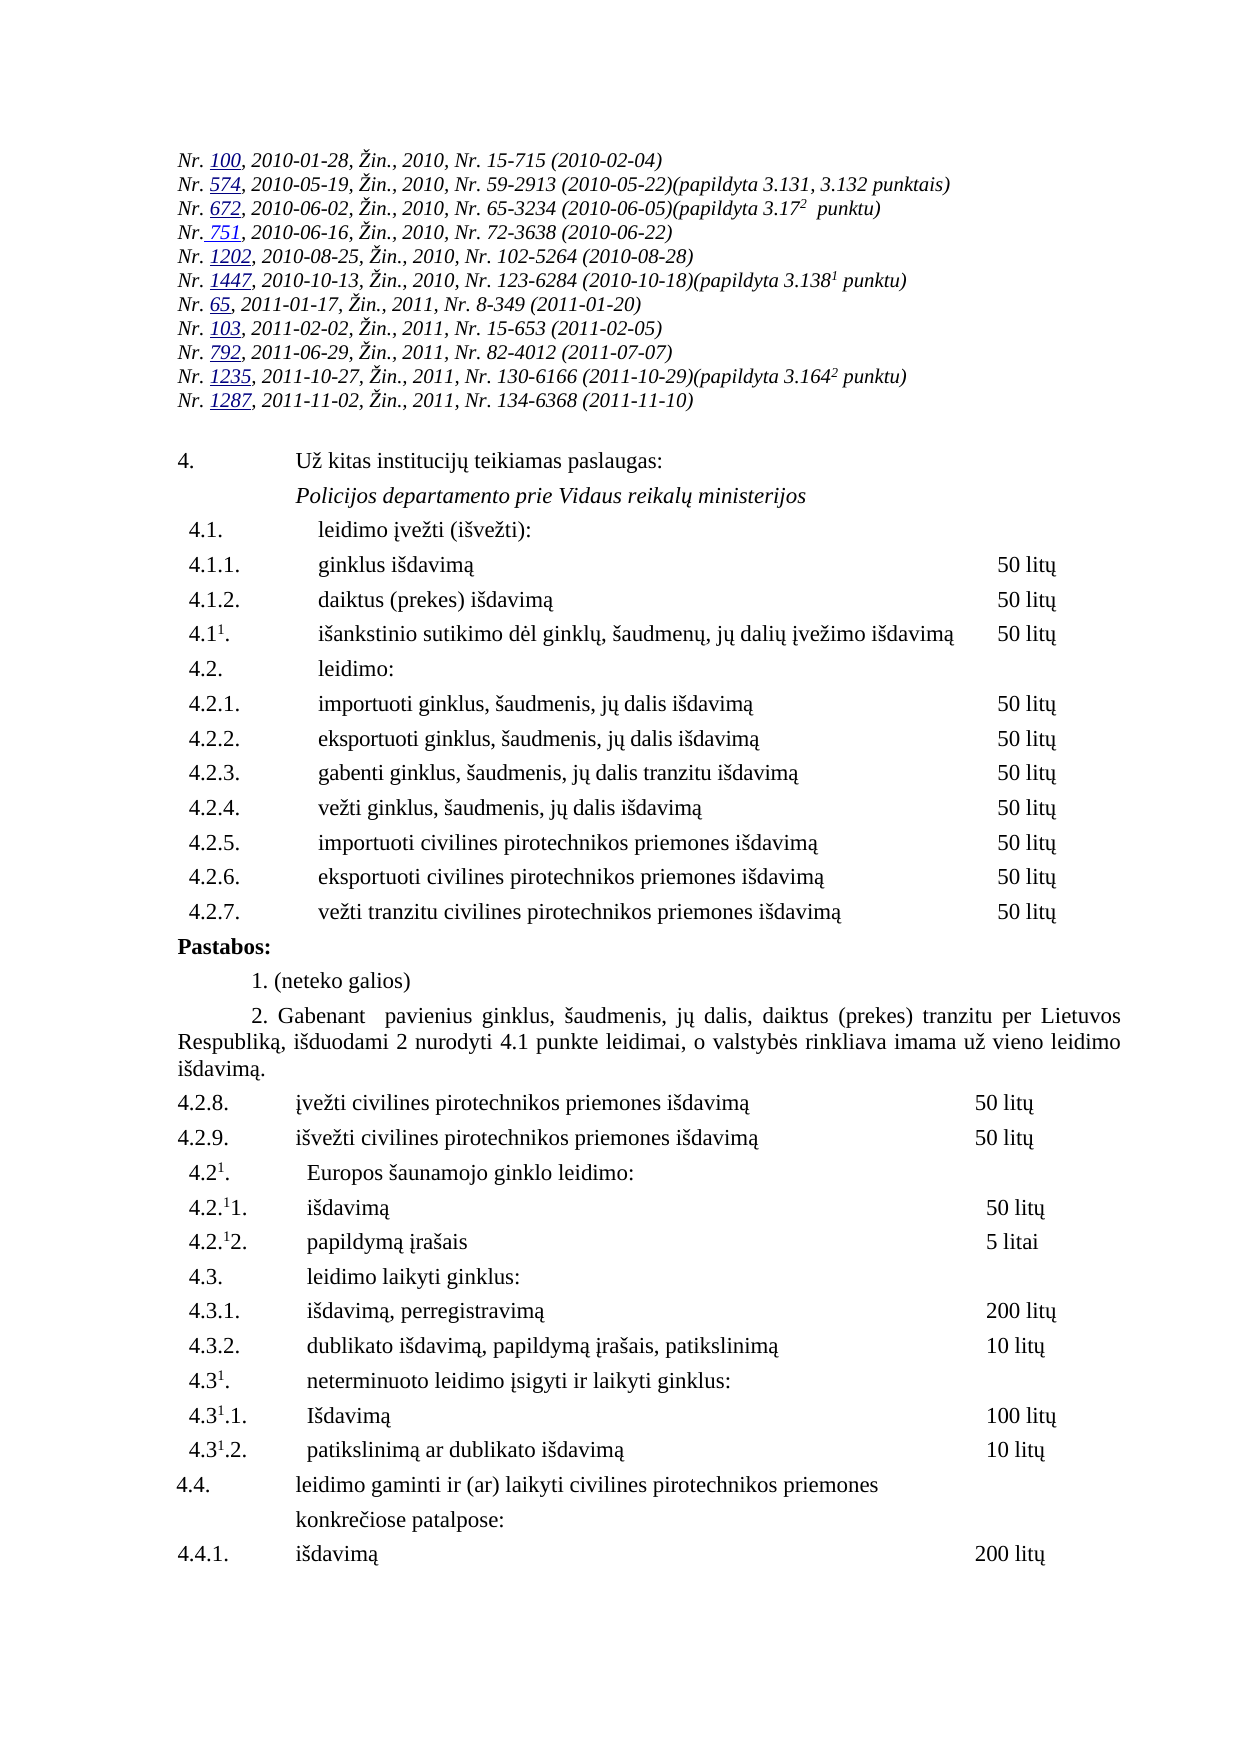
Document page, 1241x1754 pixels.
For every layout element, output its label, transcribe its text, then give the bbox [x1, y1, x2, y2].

table_header 4.21. [177, 1159, 307, 1193]
table_cell 4.2.7. [177, 898, 307, 933]
table_cell daiktus (prekes) išdavimą [307, 586, 986, 621]
text Nr. 100, 2010-01-28, Žin., 2010, Nr. 15-715 (2010-02-04) [177, 148, 1122, 172]
table_cell 10 litų [986, 1332, 1133, 1367]
text Nr. 1287, 2011-11-02, Žin., 2011, Nr. 134-6368 (2011-11-10) [177, 388, 1122, 412]
text Nr. 574, 2010-05-19, Žin., 2010, Nr. 59-2913 (2010-05-22)(papildyta 3.131, 3.132 punktais) [177, 172, 1122, 196]
table_cell 4.31.1. [177, 1402, 307, 1436]
table_cell gabenti ginklus, šaudmenis, jų dalis tranzitu išdavimą [307, 759, 986, 794]
table_header [986, 516, 1133, 551]
text Pastabos: [177, 933, 1122, 959]
table_cell 50 litų [986, 759, 1133, 794]
table_cell 4.2.4. [177, 794, 307, 829]
table_cell 4.2.6. [177, 863, 307, 898]
text 1. (neteko galios) [177, 967, 1122, 994]
table_cell 50 litų [986, 829, 1133, 863]
table_cell 4.3.1. [177, 1298, 307, 1332]
text 4. Už kitas institucijų teikiamas paslaugas: [177, 447, 945, 473]
table_cell dublikato išdavimą, papildymą įrašais, patikslinimą [307, 1332, 986, 1367]
text 4.2.9. išvežti civilines pirotechnikos priemones išdavimą 50 litų [177, 1124, 1122, 1151]
table_cell ginklus išdavimą [307, 551, 986, 586]
table_cell 4.1.2. [177, 586, 307, 621]
table_cell eksportuoti ginklus, šaudmenis, jų dalis išdavimą [307, 725, 986, 759]
text 2. Gabenant pavienius ginklus, šaudmenis, jų dalis, daiktus (prekes) tranzitu per Lietuvos Respubliką, išduodami 2 nurodyti 4.1 punkte leidimai, o valstybės rinkliava imama už vieno leidimo išdavimą. [177, 1002, 1122, 1081]
table_cell 4.3. [177, 1263, 307, 1298]
table_cell [986, 1263, 1133, 1298]
table_cell 4.3.2. [177, 1332, 307, 1367]
text 4.4. leidimo gaminti ir (ar) laikyti civilines pirotechnikos priemones [176, 1471, 974, 1497]
table_cell 4.2. [177, 655, 307, 690]
table_cell leidimo laikyti ginklus: [307, 1263, 986, 1298]
table_cell vežti ginklus, šaudmenis, jų dalis išdavimą [307, 794, 986, 829]
table_cell papildymą įrašais [307, 1228, 986, 1263]
text Nr. 1447, 2010-10-13, Žin., 2010, Nr. 123-6284 (2010-10-18)(papildyta 3.1381 punktu) [177, 268, 1122, 292]
table_cell 4.2.5. [177, 829, 307, 863]
table_cell išdavimą [307, 1194, 986, 1228]
table_cell 4.2.12. [177, 1228, 307, 1263]
table_cell 50 litų [986, 621, 1133, 655]
table_cell 50 litų [986, 690, 1133, 724]
table_cell 4.1.1. [177, 551, 307, 586]
text Nr. 1235, 2011-10-27, Žin., 2011, Nr. 130-6166 (2011-10-29)(papildyta 3.1642 punktu) [177, 364, 1122, 388]
table_cell Išdavimą [307, 1402, 986, 1436]
table_cell vežti tranzitu civilines pirotechnikos priemones išdavimą [307, 898, 986, 933]
table_cell [986, 655, 1133, 690]
text Nr. 1202, 2010-08-25, Žin., 2010, Nr. 102-5264 (2010-08-28) [177, 244, 1122, 268]
table_cell eksportuoti civilines pirotechnikos priemones išdavimą [307, 863, 986, 898]
table_cell 5 litai [986, 1228, 1133, 1263]
text Nr. 103, 2011-02-02, Žin., 2011, Nr. 15-653 (2011-02-05) [177, 316, 1122, 340]
text konkrečiose patalpose: [176, 1506, 974, 1532]
table_cell [986, 1367, 1133, 1402]
table_cell 50 litų [986, 586, 1133, 621]
table_cell importuoti ginklus, šaudmenis, jų dalis išdavimą [307, 690, 986, 724]
text Nr. 672, 2010-06-02, Žin., 2010, Nr. 65-3234 (2010-06-05)(papildyta 3.172 punktu) [177, 196, 1122, 220]
table_cell 10 litų [986, 1436, 1133, 1471]
text Nr. 792, 2011-06-29, Žin., 2011, Nr. 82-4012 (2011-07-07) [177, 340, 1122, 364]
table_cell išdavimą, perregistravimą [307, 1298, 986, 1332]
table_cell importuoti civilines pirotechnikos priemones išdavimą [307, 829, 986, 863]
text 4.4.1. išdavimą 200 litų [177, 1540, 1137, 1567]
table_cell 4.11. [177, 621, 307, 655]
table_cell 4.2.2. [177, 725, 307, 759]
table_header Europos šaunamojo ginklo leidimo: [307, 1159, 986, 1193]
table_header [986, 1159, 1133, 1193]
table_cell 100 litų [986, 1402, 1133, 1436]
table_cell 200 litų [986, 1298, 1133, 1332]
table_cell 50 litų [986, 898, 1133, 933]
table_cell 50 litų [986, 863, 1133, 898]
table_cell 4.31.2. [177, 1436, 307, 1471]
table_cell išankstinio sutikimo dėl ginklų, šaudmenų, jų dalių įvežimo išdavimą [307, 621, 986, 655]
table_cell 50 litų [986, 794, 1133, 829]
text 4.2.8. įvežti civilines pirotechnikos priemones išdavimą 50 litų [177, 1089, 1226, 1116]
table_cell leidimo: [307, 655, 986, 690]
table_cell 4.2.11. [177, 1194, 307, 1228]
table_cell 4.2.3. [177, 759, 307, 794]
table_header 4.1. [177, 516, 307, 551]
table_cell 4.31. [177, 1367, 307, 1402]
table_cell patikslinimą ar dublikato išdavimą [307, 1436, 986, 1471]
text Nr. 751, 2010-06-16, Žin., 2010, Nr. 72-3638 (2010-06-22) [177, 220, 1122, 244]
table_cell 4.2.1. [177, 690, 307, 724]
table_cell 50 litų [986, 725, 1133, 759]
table_cell 50 litų [986, 1194, 1133, 1228]
table_cell 50 litų [986, 551, 1133, 586]
table_cell neterminuoto leidimo įsigyti ir laikyti ginklus: [307, 1367, 986, 1402]
text Policijos departamento prie Vidaus reikalų ministerijos [177, 482, 945, 508]
table_header leidimo įvežti (išvežti): [307, 516, 986, 551]
text Nr. 65, 2011-01-17, Žin., 2011, Nr. 8-349 (2011-01-20) [177, 292, 1122, 316]
